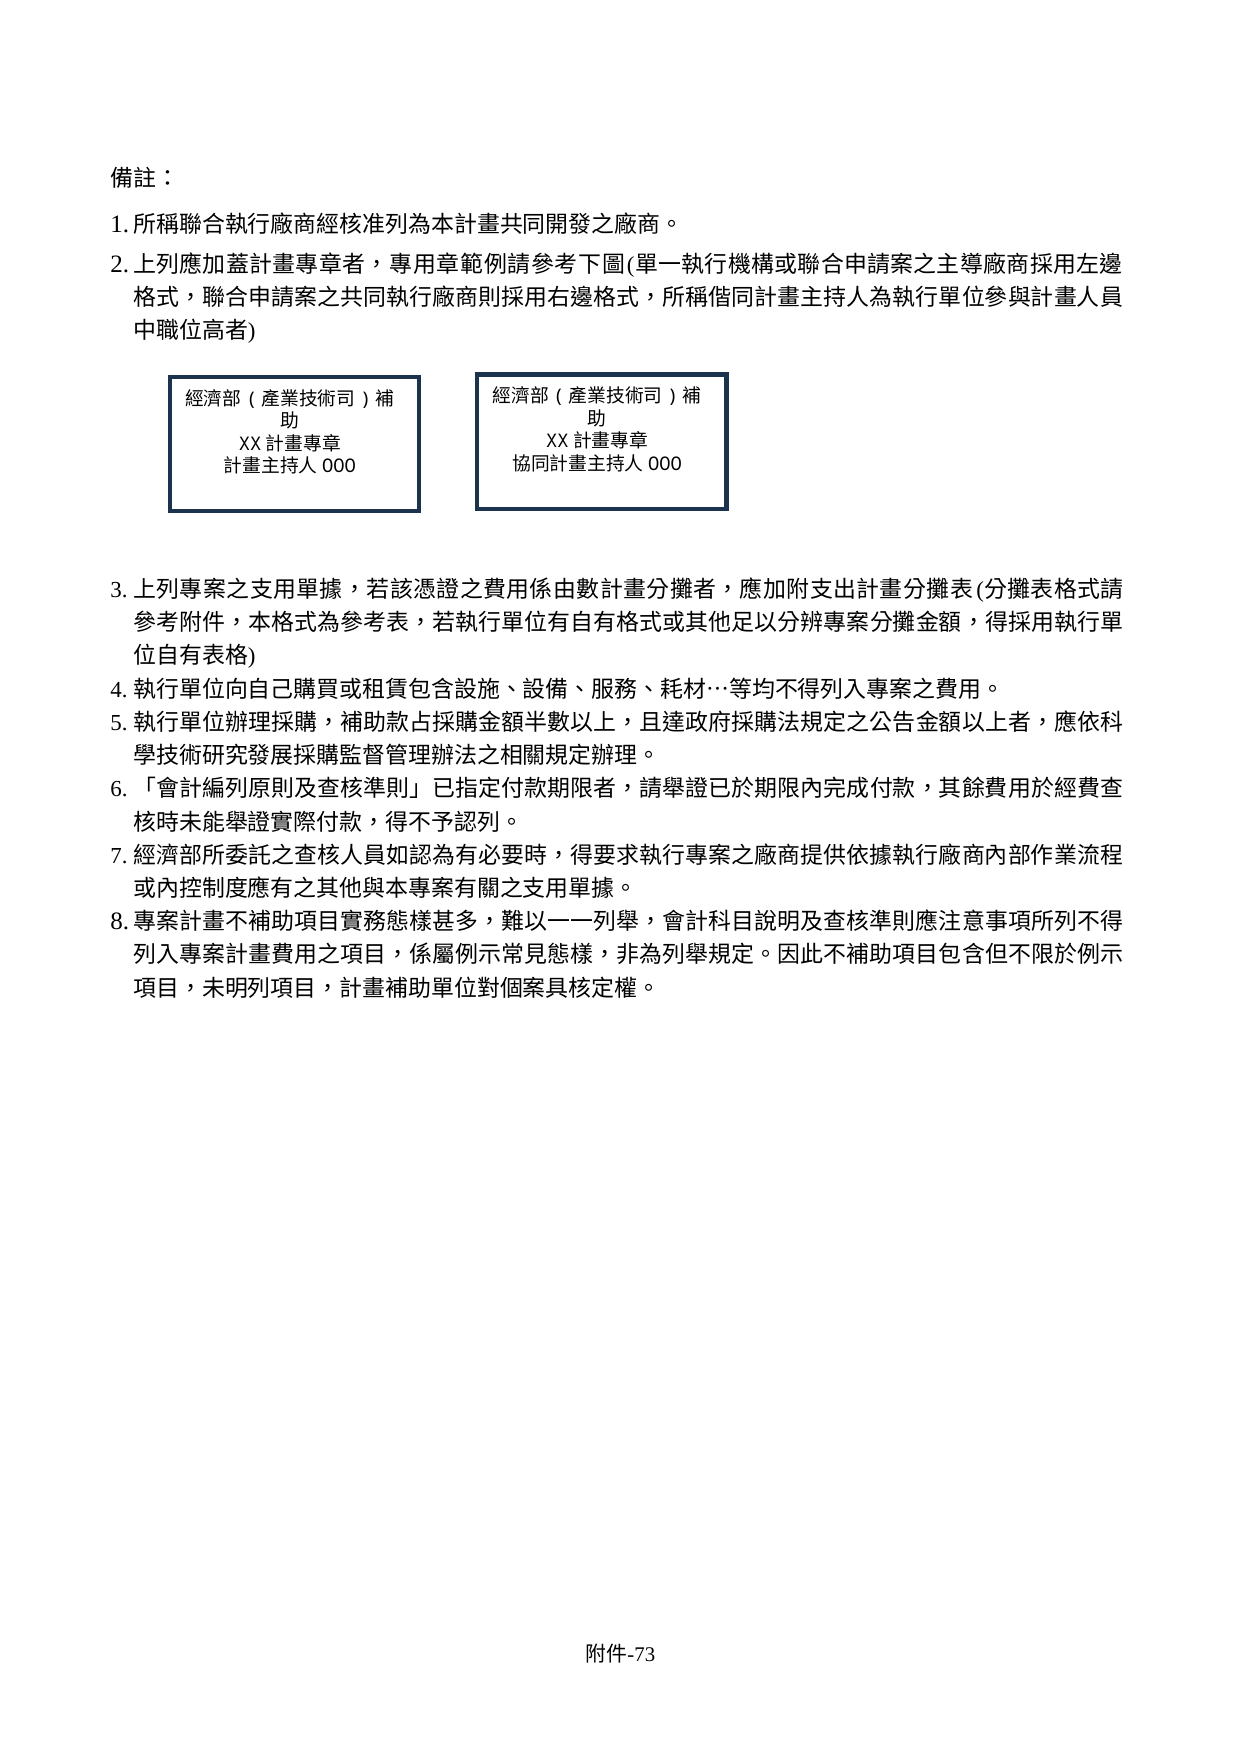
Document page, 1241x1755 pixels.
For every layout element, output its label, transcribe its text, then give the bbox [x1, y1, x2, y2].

table_cell 所稱聯合執行廠商經核准列為本計畫共同開發之廠商。 上列應加蓋計畫專章者，專用章範例請參考下圖(單一執行機構或聯合申請案之主導廠商採用左邊格式，聯合申請案之共同執行廠商則採用右邊格式，所稱偕同計畫主持人為執行單位參與計畫人員中職位高者) 上列專案之支用單據，若該憑證之費用係由數計畫分攤者，應加附支出計畫分攤表(分攤表格式請參考附件，本格式為參考表，若執行單位有自有格式或其他足以分辨專案分攤金額，得採用執行單位自有表格) 執行單位向自己購買或租賃包含設施、設備、服務、耗材…等均不得列入專案之費用。 執行單位辦理採購，補助款占採購金額半數以上，且達政府採購法規定之公告金額以上者，應依科學技術研究發展採購監督管理辦法之相關規定辦理。 「會計編列原則及查核準則」已指定付款期限者，請舉證已於期限內完成付款，其餘費用於經費查核時未能舉證實際付款，得不予認列。 經濟部所委託之查核人員如認為有必要時，得要求執行專案之廠商提供依據執行廠商內部作業流程或內控制度應有之其他與本專案有關之支用單據。 專案計畫不補助項目實務態樣甚多，難以一一列舉，會計科目說明及查核準則應注意事項所列不得列入專案計畫費用之項目，係屬例示常見態樣，非為列舉規定。因此不補助項目包含但不限於例示項目，未明列項目，計畫補助單位對個案具核定權。 [99, 200, 1141, 1003]
table_header 備註： [99, 153, 1141, 200]
